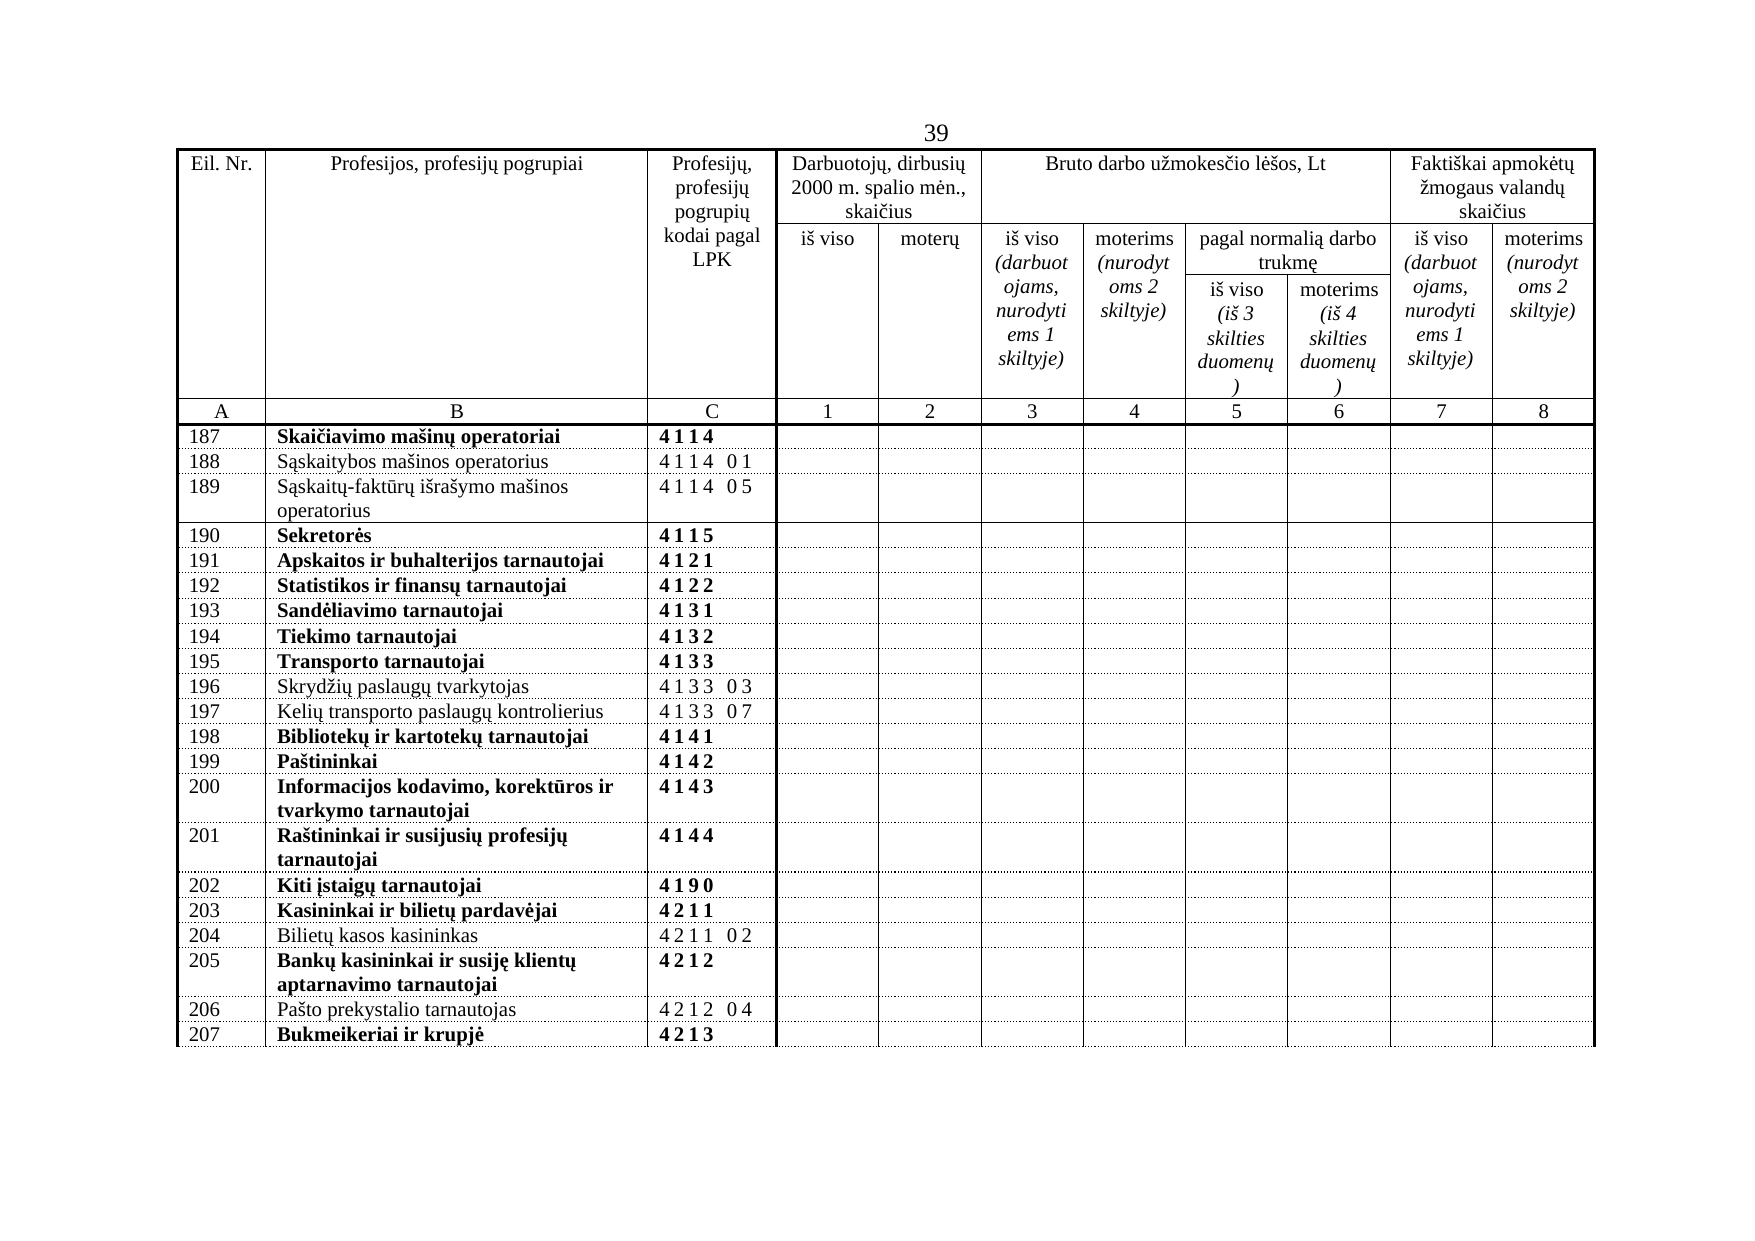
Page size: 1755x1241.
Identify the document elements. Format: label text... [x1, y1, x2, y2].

table_cell [1186, 748, 1287, 773]
table_cell [879, 922, 981, 947]
table_cell [778, 426, 878, 448]
table_cell [1084, 523, 1185, 547]
table_cell [1493, 698, 1593, 723]
table_cell 4133 03 [648, 673, 775, 698]
table_cell 204 [179, 922, 265, 947]
table_cell [879, 523, 981, 547]
table_cell 4212 04 [648, 996, 775, 1021]
table_cell B [266, 399, 647, 423]
table_cell [1288, 897, 1390, 922]
table_cell 3 [982, 399, 1083, 423]
table_cell [1288, 996, 1390, 1021]
table_cell [982, 448, 1083, 473]
table_cell [982, 897, 1083, 922]
table_cell iš viso [778, 224, 878, 398]
table_cell [778, 648, 878, 673]
table_cell [778, 822, 878, 871]
table_cell [1391, 673, 1492, 698]
table_cell [1186, 723, 1287, 748]
table_cell [778, 673, 878, 698]
table_cell [1288, 748, 1390, 773]
table_cell 198 [179, 723, 265, 748]
table_header Profesijų, profesijų pogrupių kodai pagal LPK [648, 151, 775, 398]
table_cell [1084, 572, 1185, 597]
table_cell 4211 02 [648, 922, 775, 947]
table_cell 200 [179, 773, 265, 822]
table_cell [879, 773, 981, 822]
table_cell [778, 572, 878, 597]
table_cell [879, 723, 981, 748]
table_cell [1493, 448, 1593, 473]
table_cell [1391, 822, 1492, 871]
table_cell [982, 947, 1083, 996]
table_cell [1186, 673, 1287, 698]
table_cell [1084, 473, 1185, 522]
table_header Profesijos, profesijų pogrupiai [266, 151, 647, 398]
table_cell pagal normalią darbo trukmę [1186, 224, 1390, 274]
table_cell 4115 [648, 523, 775, 547]
table_cell [1084, 897, 1185, 922]
table_cell [1493, 523, 1593, 547]
table_cell [778, 922, 878, 947]
table_cell [1391, 947, 1492, 996]
table_cell 4213 [648, 1021, 775, 1046]
table_header Bruto darbo užmokesčio lėšos, Lt [982, 151, 1390, 223]
table_cell [778, 523, 878, 547]
table_cell 192 [179, 572, 265, 597]
table_cell [1391, 648, 1492, 673]
table_cell [879, 598, 981, 622]
table_cell [778, 1021, 878, 1046]
table_cell 189 [179, 473, 265, 522]
table_cell [879, 996, 981, 1021]
table_cell [1391, 1021, 1492, 1046]
table_cell [1493, 648, 1593, 673]
table_cell [778, 723, 878, 748]
table_cell [1186, 426, 1287, 448]
table_cell [1493, 773, 1593, 822]
table_cell [1493, 598, 1593, 622]
table_cell [1288, 723, 1390, 748]
table_cell iš viso (darbuotojams, nurodytiems 1 skiltyje) [982, 224, 1083, 398]
table_cell 197 [179, 698, 265, 723]
table_cell [982, 723, 1083, 748]
table_cell [1186, 897, 1287, 922]
table_cell 195 [179, 648, 265, 673]
table_cell [1391, 897, 1492, 922]
table_cell 4143 [648, 773, 775, 822]
table_cell moterims (nurodytoms 2 skiltyje) [1084, 224, 1185, 398]
table_cell 4133 [648, 648, 775, 673]
table_cell [1288, 673, 1390, 698]
table_cell [982, 1021, 1083, 1046]
table_cell [778, 598, 878, 622]
table_cell moterims (iš 4 skilties duomenų) [1288, 275, 1390, 398]
table_cell [879, 572, 981, 597]
table_cell 199 [179, 748, 265, 773]
table_cell [1084, 748, 1185, 773]
table_cell [982, 996, 1083, 1021]
table_cell [1493, 623, 1593, 648]
table_cell 206 [179, 996, 265, 1021]
table_cell [1186, 623, 1287, 648]
table_cell [982, 648, 1083, 673]
table_cell 4114 [648, 426, 775, 448]
table_cell [1493, 822, 1593, 871]
table_cell [879, 473, 981, 522]
table_cell [982, 547, 1083, 572]
table_cell 4122 [648, 572, 775, 597]
table_cell [982, 673, 1083, 698]
table_cell 196 [179, 673, 265, 698]
table_cell [1084, 1021, 1185, 1046]
table_cell [1084, 448, 1185, 473]
table_cell 4144 [648, 822, 775, 871]
table_cell [982, 523, 1083, 547]
table_cell [1493, 426, 1593, 448]
table_cell [1186, 523, 1287, 547]
table_cell Sąskaitų-faktūrų išrašymo mašinos operatorius [266, 473, 647, 522]
table_cell [1288, 598, 1390, 622]
table_cell 4121 [648, 547, 775, 572]
table_cell 4190 [648, 871, 775, 897]
table_cell [982, 773, 1083, 822]
table_cell [1391, 448, 1492, 473]
table_cell [1288, 1021, 1390, 1046]
table_cell [982, 598, 1083, 622]
table_cell Tiekimo tarnautojai [266, 623, 647, 648]
table_cell [982, 426, 1083, 448]
table_cell [1084, 773, 1185, 822]
table_cell 4212 [648, 947, 775, 996]
table_cell Paštininkai [266, 748, 647, 773]
table_cell [778, 773, 878, 822]
table_cell [778, 698, 878, 723]
table_cell [1084, 547, 1185, 572]
table_cell [1391, 748, 1492, 773]
table_cell iš viso (iš 3 skilties duomenų) [1186, 275, 1287, 398]
table_cell [778, 448, 878, 473]
table_cell [982, 473, 1083, 522]
table_cell [1493, 748, 1593, 773]
table_cell [1186, 922, 1287, 947]
table_cell [1186, 1021, 1287, 1046]
table_cell Kasininkai ir bilietų pardavėjai [266, 897, 647, 922]
table_cell Skrydžių paslaugų tvarkytojas [266, 673, 647, 698]
table_cell 4142 [648, 748, 775, 773]
table_cell A [179, 399, 265, 423]
table_cell iš viso (darbuotojams, nurodytiems 1 skiltyje) [1391, 224, 1492, 398]
table_cell [1391, 572, 1492, 597]
table_cell [1391, 473, 1492, 522]
table_cell [1084, 723, 1185, 748]
table_cell [1288, 572, 1390, 597]
table_cell [1493, 871, 1593, 897]
table_cell 4132 [648, 623, 775, 648]
table_cell [778, 473, 878, 522]
table_cell [1493, 673, 1593, 698]
table_cell 6 [1288, 399, 1390, 423]
table_cell [1084, 698, 1185, 723]
table_cell [1391, 598, 1492, 622]
table_cell [1493, 922, 1593, 947]
table_cell 4141 [648, 723, 775, 748]
table_cell 194 [179, 623, 265, 648]
table_cell [778, 623, 878, 648]
table_cell 1 [778, 399, 878, 423]
table_cell 190 [179, 523, 265, 547]
table_cell [879, 698, 981, 723]
table_cell [1288, 698, 1390, 723]
table_cell [1084, 598, 1185, 622]
table_cell [1288, 947, 1390, 996]
table_cell [1084, 648, 1185, 673]
table_cell 4114 01 [648, 448, 775, 473]
table_cell [982, 871, 1083, 897]
table_cell [778, 947, 878, 996]
table_cell [1493, 473, 1593, 522]
table_cell [982, 922, 1083, 947]
table_cell 4131 [648, 598, 775, 622]
table_cell [879, 897, 981, 922]
table_cell [1186, 448, 1287, 473]
table_cell [1186, 822, 1287, 871]
table_cell 4211 [648, 897, 775, 922]
table_cell moterims (nurodytoms 2 skiltyje) [1493, 224, 1593, 398]
table_cell [1186, 947, 1287, 996]
table_cell [879, 448, 981, 473]
table_cell [1186, 473, 1287, 522]
table_cell 4114 05 [648, 473, 775, 522]
table_cell [1493, 1021, 1593, 1046]
table_cell 4 [1084, 399, 1185, 423]
table_cell 193 [179, 598, 265, 622]
table_cell [1288, 623, 1390, 648]
table_cell 4133 07 [648, 698, 775, 723]
table_cell Pašto prekystalio tarnautojas [266, 996, 647, 1021]
table_cell [1493, 996, 1593, 1021]
table_cell [1288, 648, 1390, 673]
table_cell Bukmeikeriai ir krupjė [266, 1021, 647, 1046]
table_cell moterų [879, 224, 981, 398]
table_cell [1084, 922, 1185, 947]
table_cell [1391, 922, 1492, 947]
table_cell Bibliotekų ir kartotekų tarnautojai [266, 723, 647, 748]
table_cell [1084, 996, 1185, 1021]
table_cell [1493, 947, 1593, 996]
table_cell [982, 698, 1083, 723]
table_cell Skaičiavimo mašinų operatoriai [266, 426, 647, 448]
table_cell 202 [179, 871, 265, 897]
table_cell [1084, 673, 1185, 698]
table_cell [1288, 523, 1390, 547]
table_cell [1288, 773, 1390, 822]
table_cell 207 [179, 1021, 265, 1046]
table_cell [1391, 773, 1492, 822]
table_cell 7 [1391, 399, 1492, 423]
table_cell [1391, 426, 1492, 448]
table_cell [778, 871, 878, 897]
table_cell [1186, 996, 1287, 1021]
table_cell Sąskaitybos mašinos operatorius [266, 448, 647, 473]
table_cell [1493, 723, 1593, 748]
table_cell [1084, 822, 1185, 871]
table_cell Apskaitos ir buhalterijos tarnautojai [266, 547, 647, 572]
table_cell [1084, 871, 1185, 897]
table_cell [879, 623, 981, 648]
table_cell [1493, 897, 1593, 922]
table_cell [1391, 723, 1492, 748]
table_cell [1288, 426, 1390, 448]
table_cell [778, 748, 878, 773]
table_cell 5 [1186, 399, 1287, 423]
table_cell Informacijos kodavimo, korektūros ir tvarkymo tarnautojai [266, 773, 647, 822]
table_cell [778, 996, 878, 1021]
table_cell Bankų kasininkai ir susiję klientų aptarnavimo tarnautojai [266, 947, 647, 996]
table_cell [982, 572, 1083, 597]
table_cell [778, 547, 878, 572]
table_cell Sandėliavimo tarnautojai [266, 598, 647, 622]
table_cell [1288, 448, 1390, 473]
table_cell [879, 822, 981, 871]
table_cell [1186, 773, 1287, 822]
table_cell [1186, 698, 1287, 723]
table_cell Bilietų kasos kasininkas [266, 922, 647, 947]
table_cell [879, 426, 981, 448]
table_cell C [648, 399, 775, 423]
table_cell [1288, 822, 1390, 871]
table_cell [1493, 547, 1593, 572]
table_cell 203 [179, 897, 265, 922]
table_cell [879, 1021, 981, 1046]
table_cell Statistikos ir finansų tarnautojai [266, 572, 647, 597]
table_cell [879, 673, 981, 698]
table_cell [879, 547, 981, 572]
table_cell 201 [179, 822, 265, 871]
table_cell [1391, 523, 1492, 547]
table_cell [1391, 871, 1492, 897]
table_cell 187 [179, 426, 265, 448]
table_cell [1186, 871, 1287, 897]
table_cell [879, 947, 981, 996]
table_cell [879, 871, 981, 897]
table_cell Transporto tarnautojai [266, 648, 647, 673]
table_cell 191 [179, 547, 265, 572]
table_cell [879, 748, 981, 773]
table_cell 8 [1493, 399, 1593, 423]
table_cell Kiti įstaigų tarnautojai [266, 871, 647, 897]
table_cell 188 [179, 448, 265, 473]
table_cell [778, 897, 878, 922]
table_cell 205 [179, 947, 265, 996]
table_cell [982, 623, 1083, 648]
table_cell [1391, 698, 1492, 723]
table_cell [1186, 648, 1287, 673]
table_cell [1186, 572, 1287, 597]
table_cell [1288, 922, 1390, 947]
table_cell [1391, 623, 1492, 648]
table_cell [1186, 547, 1287, 572]
table_header Darbuotojų, dirbusių 2000 m. spalio mėn., skaičius [778, 151, 981, 223]
table_cell [879, 648, 981, 673]
table_cell Raštininkai ir susijusių profesijų tarnautojai [266, 822, 647, 871]
table_cell 2 [879, 399, 981, 423]
table_cell [1186, 598, 1287, 622]
table_cell [1493, 572, 1593, 597]
table_cell [1288, 871, 1390, 897]
table_cell [1391, 996, 1492, 1021]
table_cell [982, 822, 1083, 871]
table_header Faktiškai apmokėtų žmogaus valandų skaičius [1391, 151, 1593, 223]
table_cell [1391, 547, 1492, 572]
table_cell [1288, 547, 1390, 572]
table_cell [982, 748, 1083, 773]
table_cell [1084, 947, 1185, 996]
table_cell [1288, 473, 1390, 522]
table_cell [1084, 426, 1185, 448]
table_cell Kelių transporto paslaugų kontrolierius [266, 698, 647, 723]
table_cell [1084, 623, 1185, 648]
table_header Eil. Nr. [179, 151, 265, 398]
table_cell Sekretorės [266, 523, 647, 547]
